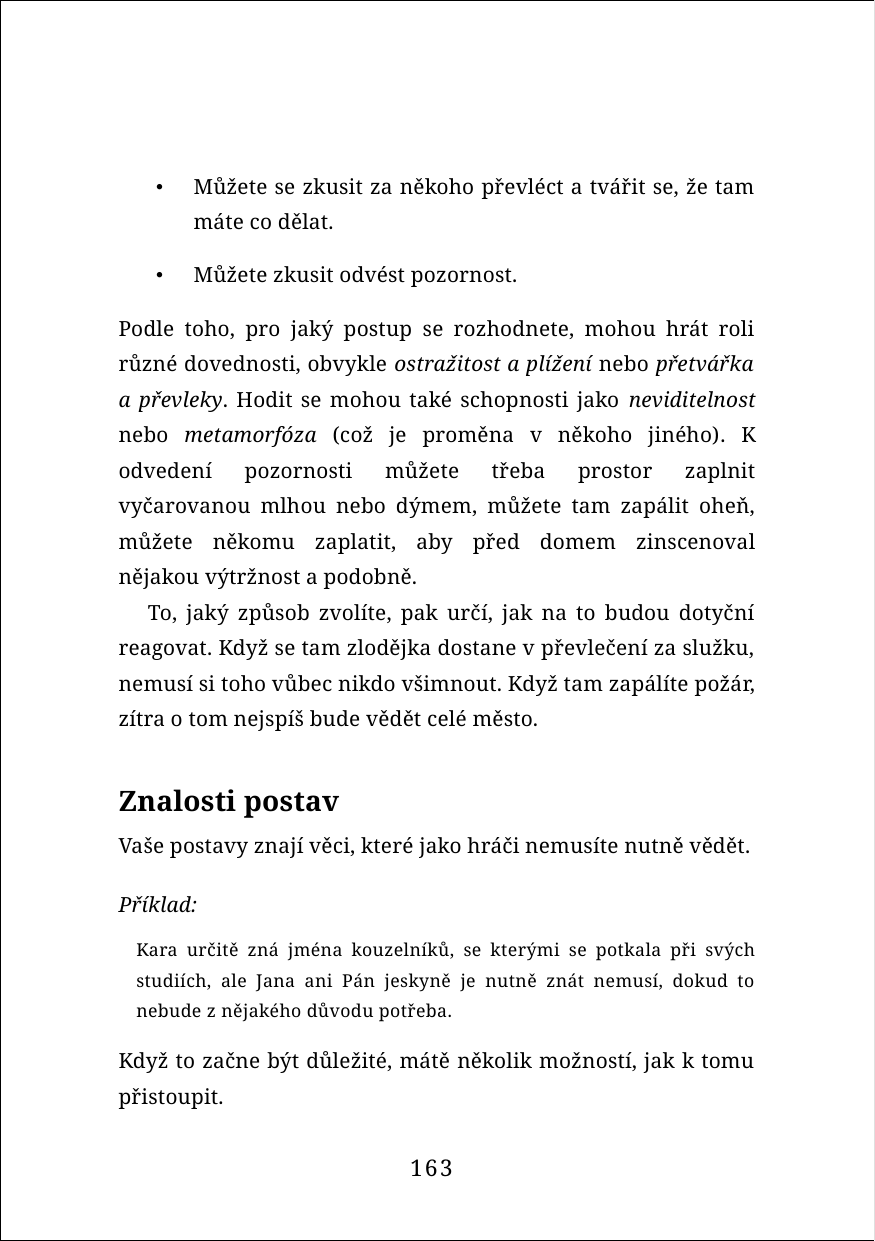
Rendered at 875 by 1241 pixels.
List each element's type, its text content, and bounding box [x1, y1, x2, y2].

text Příklad: [118, 891, 756, 919]
subtitle Znalosti postav [118, 781, 756, 820]
text Když to začne být důležité, mátě několik možností, jak k tomu přistoupit. [118, 1046, 756, 1110]
list Můžete zkusit odvést pozornost. [156, 261, 756, 289]
list Můžete se zkusit za někoho převléct a tvářit se, že tam máte co dělat. [156, 172, 756, 236]
text Podle toho, pro jaký postup se rozhodnete, mohou hrát roli různé dovednosti, obvykle ostražitost a plížení nebo přetvářka a převleky. Hodit se mohou také schopnosti jako neviditelnost nebo metamorfóza (což je proměna v někoho jiného). K odvedení pozornosti můžete třeba prostor zaplnit vyčarovanou mlhou nebo dýmem, můžete tam zapálit oheň, můžete někomu zaplatit, aby před domem zinscenoval nějakou výtržnost a podobně. To, jaký způsob zvolíte, pak určí, jak na to budou dotyční reagovat. Když se tam zlodějka dostane v převlečení za služku, nemusí si toho vůbec nikdo všimnout. Když tam zapálíte požár, zítra o tom nejspíš bude vědět celé město. [118, 314, 756, 733]
text Kara určitě zná jména kouzelníků, se kterými se potkala při svých studiích, ale Jana ani Pán jeskyně je nutně znát nemusí, dokud to nebude z nějakého důvodu potřeba. [136, 938, 756, 1022]
text Vaše postavy znají věci, které jako hráči nemusíte nutně vědět. [118, 831, 756, 860]
